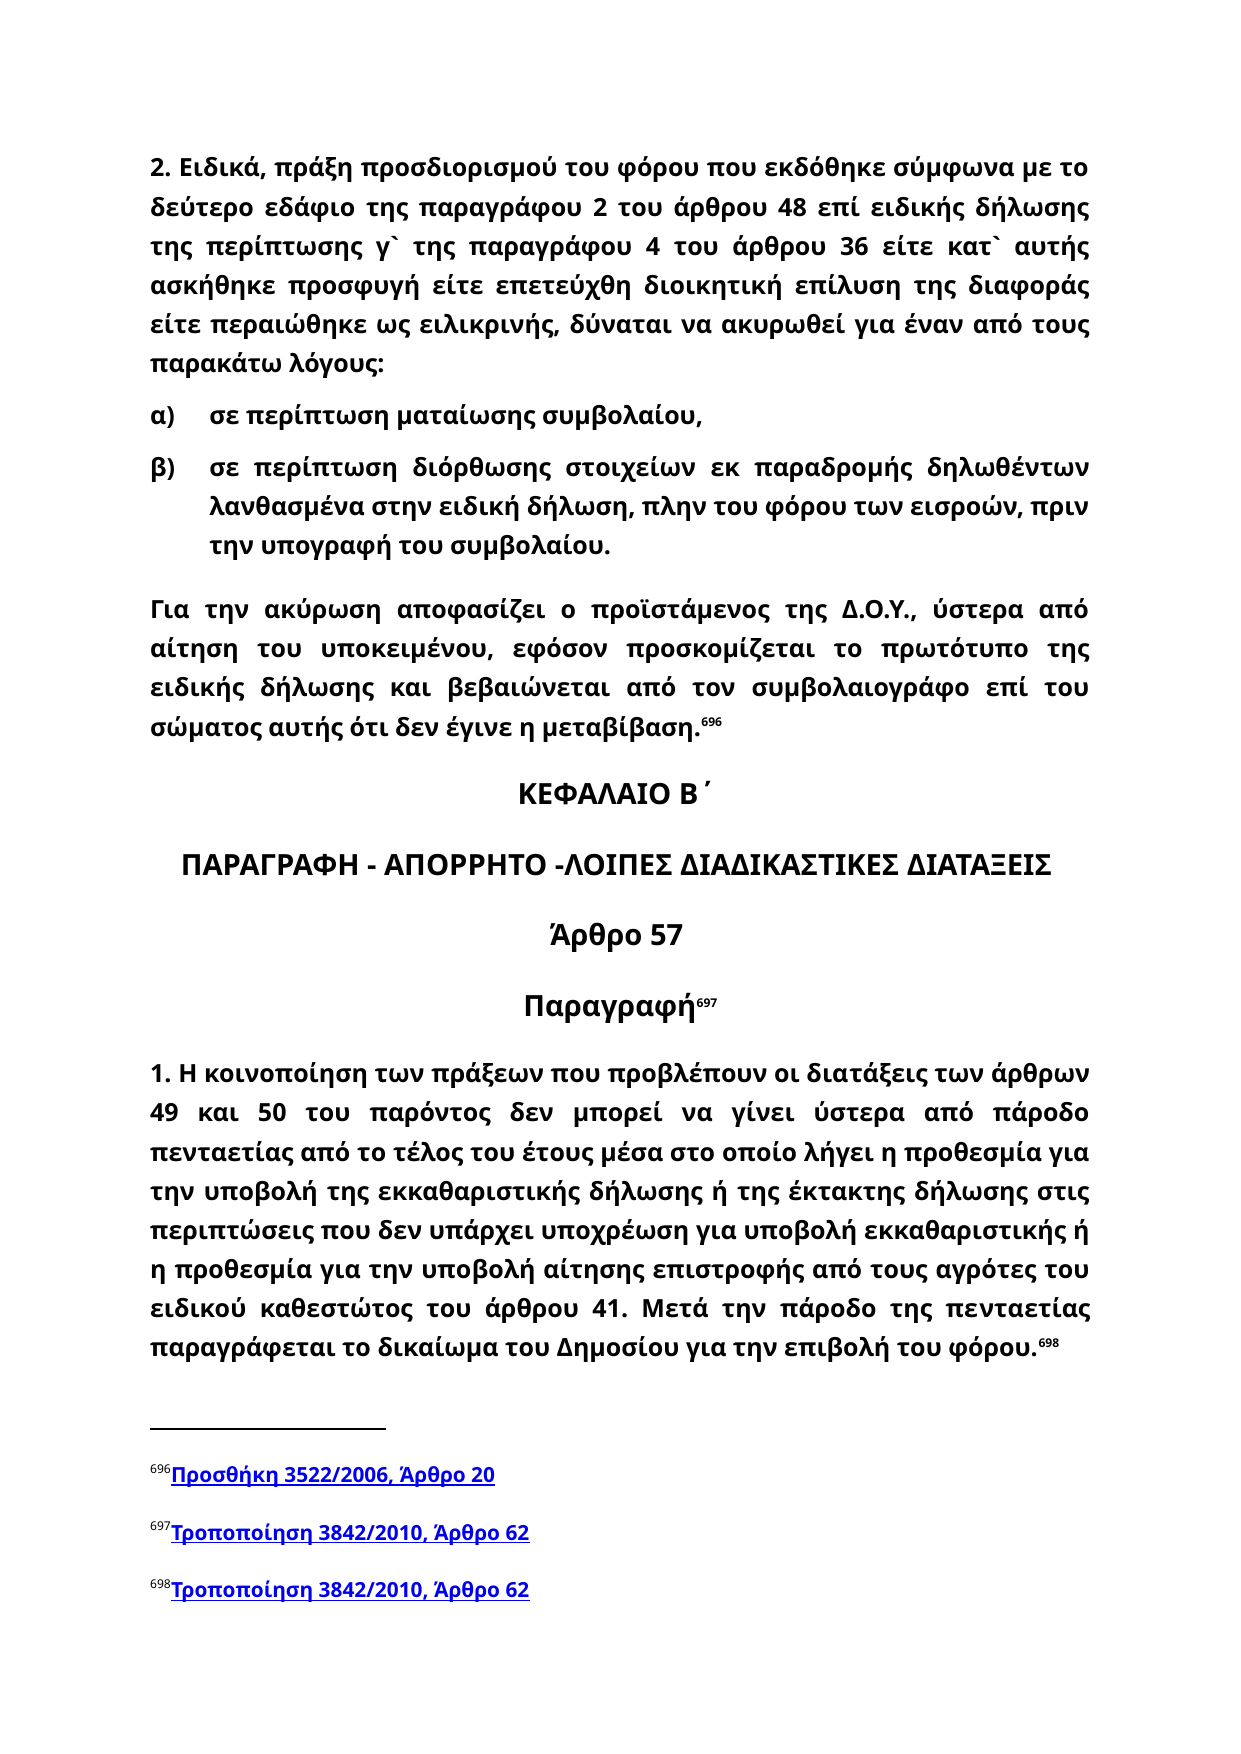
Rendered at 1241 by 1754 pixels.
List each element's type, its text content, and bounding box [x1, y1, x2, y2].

list β) σε περίπτωση διόρθωσης στοιχείων εκ παραδρομής δηλωθέντων λανθασμένα στην ειδική δήλωση, πλην του φόρου των εισροών, πριν την υπογραφή του συμβολαίου. [150, 449, 1090, 562]
list α) σε περίπτωση ματαίωσης συμβολαίου, [150, 397, 1090, 432]
text 1. Η κοινοποίηση των πράξεων που προβλέπουν οι δια­τάξεις των άρθρων 49 και 50 του παρόντος δεν μπορεί να γίνει ύστερα από πάροδο πενταετίας από το τέλος του έτους μέσα στο οποίο λήγει η προθεσμία για την υ­ποβολή της εκκαθαριστικής δήλωσης ή της έκτακτης δήλωσης στις περιπτώσεις που δεν υπάρχει υποχρέωση για υποβολή εκκαθαριστικής ή η προθεσμία για την υπο­βολή αίτησης επιστροφής από τους αγρότες του ειδικού καθεστώτος του άρθρου 41. Μετά την πάροδο της πε­νταετίας παραγράφεται το δικαίωμα του Δημοσίου για την επιβολή του φόρου. [150, 1056, 1090, 1364]
text Προσθήκη 3522/2006, Άρθρο 20 [150, 1460, 1090, 1489]
subtitle Παραγραφή [150, 985, 1090, 1025]
subtitle ΠΑΡΑΓΡΑΦΗ - ΑΠΟΡΡΗΤΟ -ΛΟΙΠΕΣ ΔΙΑΔΙΚΑΣΤΙΚΕΣ ΔΙΑΤΑΞΕΙΣ [150, 844, 1090, 884]
subtitle Άρθρο 57 [150, 914, 1090, 954]
text Τροποποίηση 3842/2010, Άρθρο 62 [150, 1518, 1090, 1546]
text 2. Ειδικά, πράξη προσδιορισμού του φόρου που εκδόθηκε σύμφωνα με το δεύτερο εδάφιο της παραγράφου 2 του άρθρου 48 επί ειδικής δήλωσης της περίπτωσης γ` της παραγράφου 4 του άρθρου 36 είτε κατ` αυτής ασκήθηκε προσφυγή είτε επετεύχθη διοικητική επίλυση της διαφοράς είτε περαιώθηκε ως ειλικρινής, δύναται να ακυρωθεί για έναν από τους παρακάτω λόγους: [150, 150, 1090, 380]
subtitle ΚΕΦΑΛΑΙΟ Β΄ [150, 773, 1090, 813]
text Τροποποίηση 3842/2010, Άρθρο 62 [150, 1576, 1090, 1604]
text Για την ακύρωση αποφασίζει ο προϊστάμενος της Δ.Ο.Υ., ύστερα από αίτηση του υποκειμένου, εφόσον προσκομίζεται το πρωτότυπο της ειδικής δήλωσης και βεβαιώνεται από τον συμβολαιογράφο επί του σώματος αυτής ότι δεν έγινε η μεταβίβαση. [150, 592, 1090, 743]
